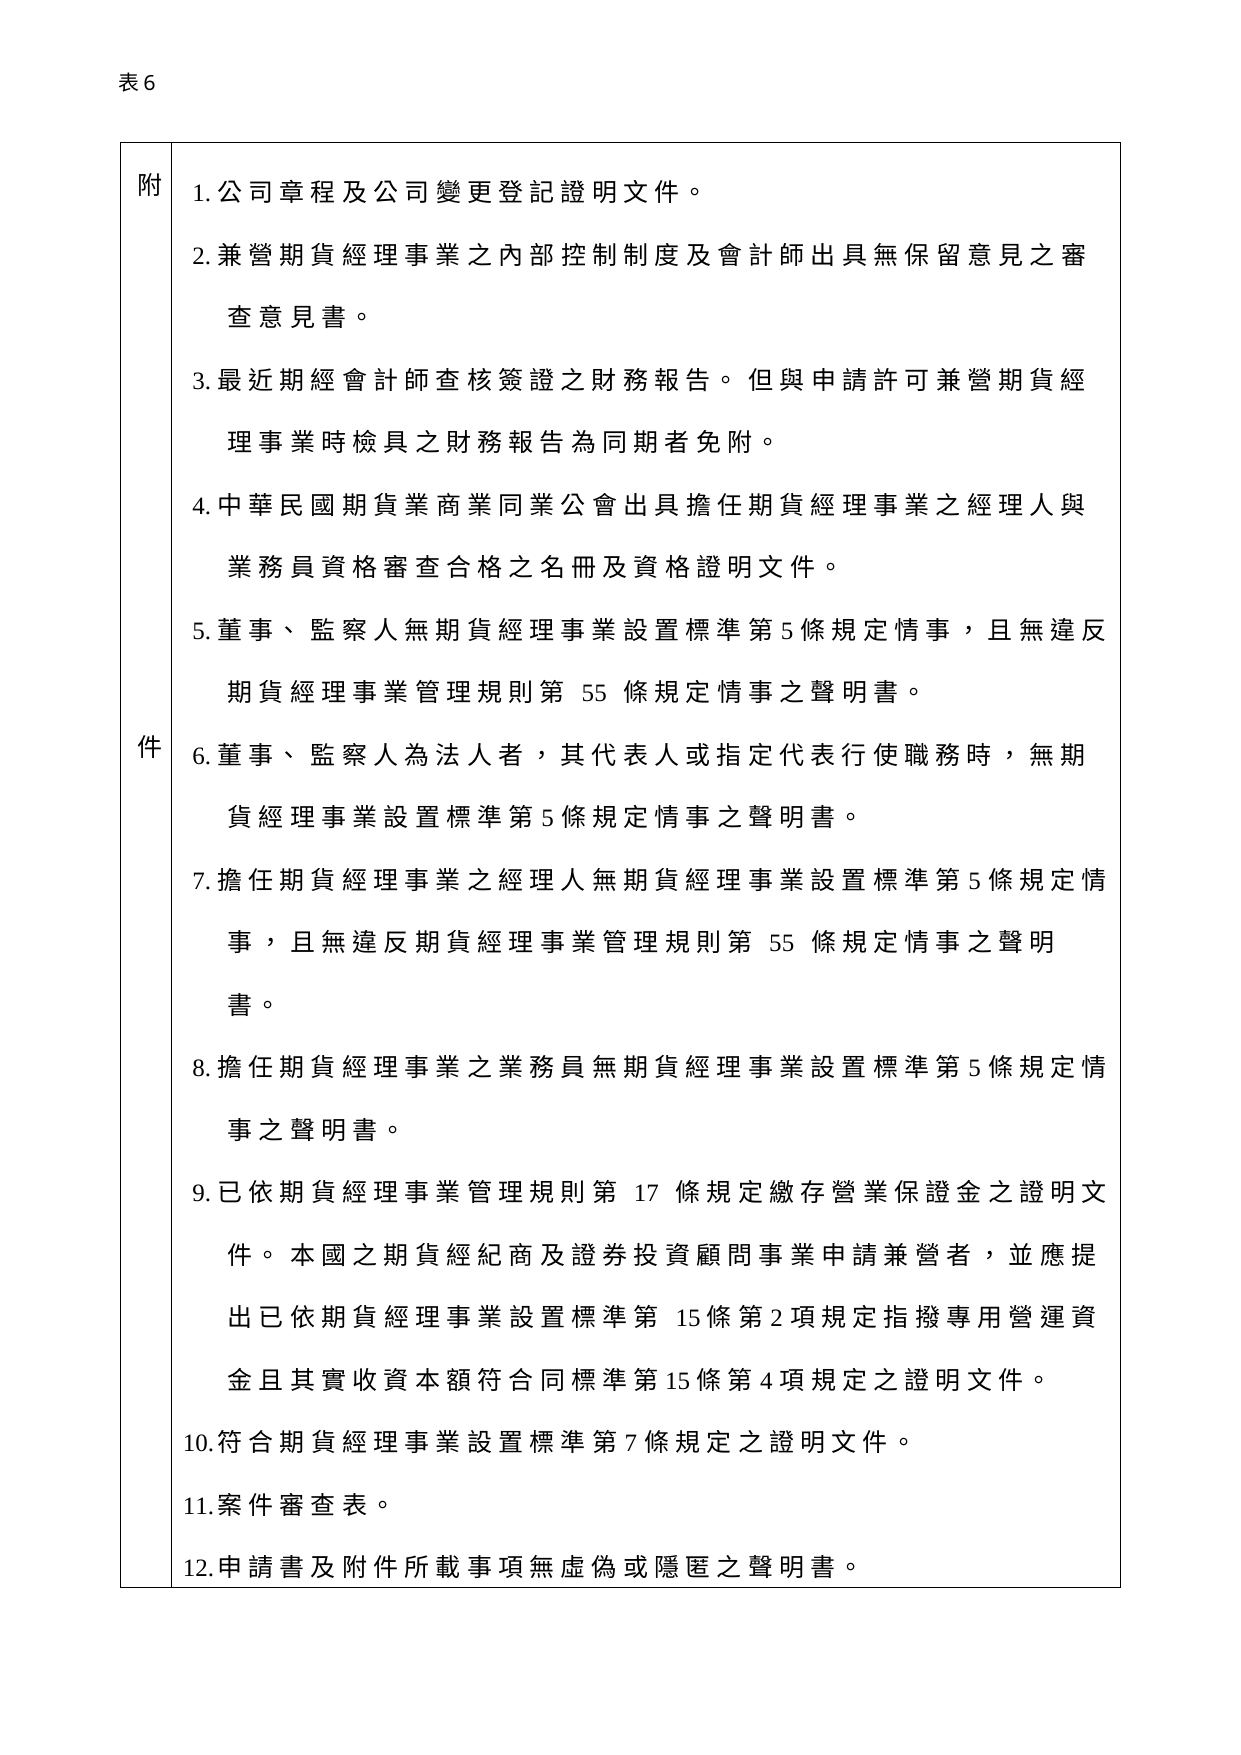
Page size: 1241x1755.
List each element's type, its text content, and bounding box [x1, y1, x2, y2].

table_cell 附 件 [121, 143, 171, 1587]
table_cell 1.公司章程及公司變更登記證明文件。 2.兼營期貨經理事業之內部控制制度及會計師出具無保留意見之審查意見書。 3.最近期經會計師查核簽證之財務報告。但與申請許可兼營期貨經理事業時檢具之財務報告為同期者免附。 4.中華民國期貨業商業同業公會出具擔任期貨經理事業之經理人與業務員資格審查合格之名冊及資格證明文件。 5.董事、監察人無期貨經理事業設置標準第5條規定情事，且無違反期貨經理事業管理規則第55條規定情事之聲明書。 6.董事、監察人為法人者，其代表人或指定代表行使職務時，無期貨經理事業設置標準第5條規定情事之聲明書。 7.擔任期貨經理事業之經理人無期貨經理事業設置標準第5條規定情事，且無違反期貨經理事業管理規則第55條規定情事之聲明書。 8.擔任期貨經理事業之業務員無期貨經理事業設置標準第5條規定情事之聲明書。 9.已依期貨經理事業管理規則第17條規定繳存營業保證金之證明文件。本國之期貨經紀商及證券投資顧問事業申請兼營者，並應提出已依期貨經理事業設置標準第15條第2項規定指撥專用營運資金且其實收資本額符合同標準第15條第4項規定之證明文件。 10.符合期貨經理事業設置標準第7條規定之證明文件。 11.案件審查表。 12.申請書及附件所載事項無虛偽或隱匿之聲明書。 [172, 143, 1120, 1587]
